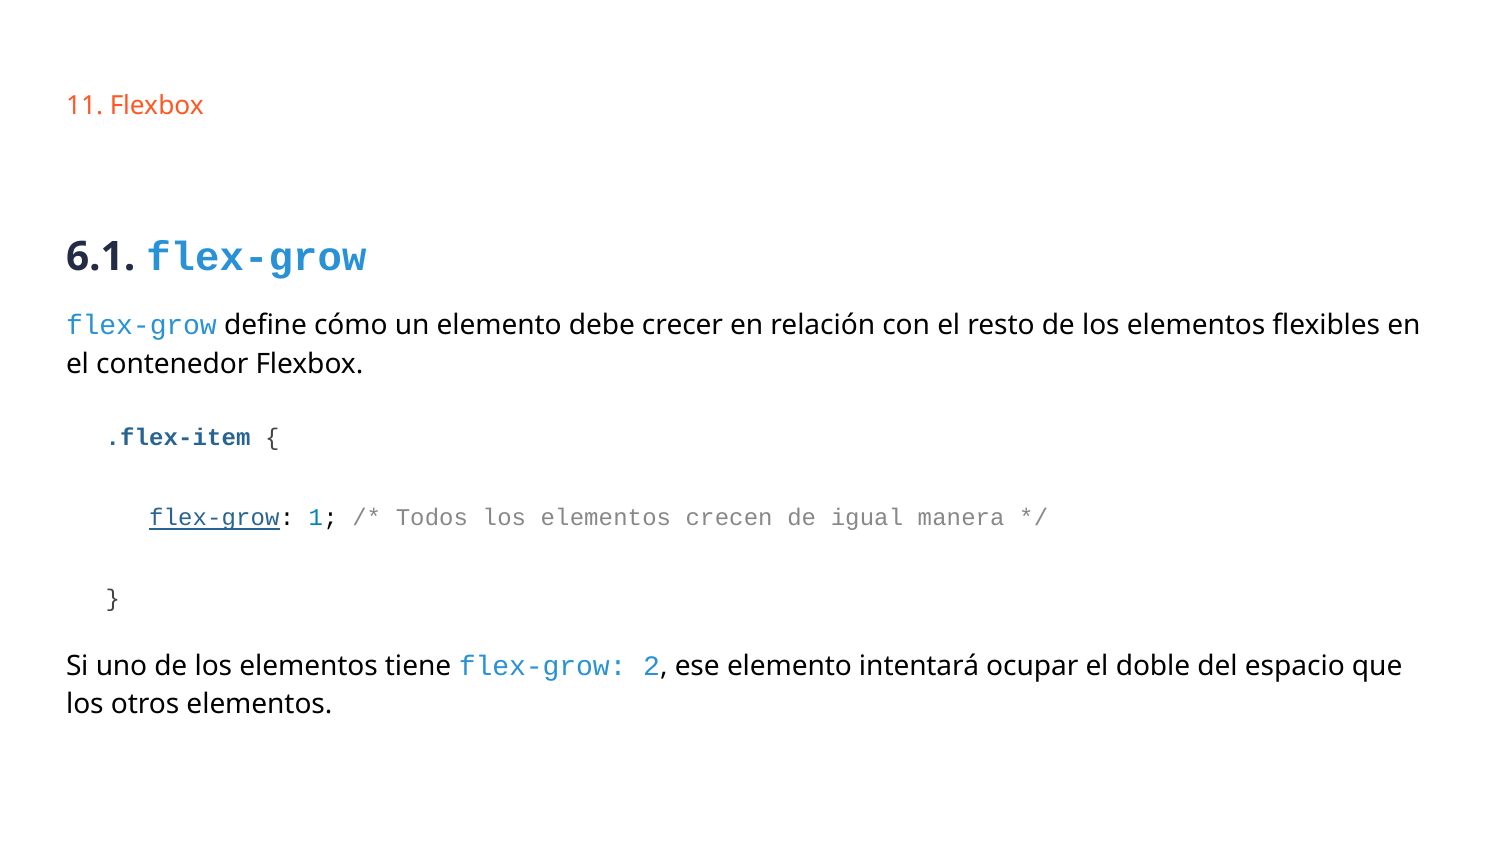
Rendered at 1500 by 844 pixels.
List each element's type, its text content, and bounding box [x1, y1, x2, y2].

list 6.1. flex-grow flex-grow define cómo un elemento debe crecer en relación con el resto de los elementos flexibles en el contenedor Flexbox. .flex-item { flex-grow: 1; /* Todos los elementos crecen de igual manera */ } Si uno de los elementos tiene flex-grow: 2, ese elemento intentará ocupar el doble del espacio que los otros elementos. [51, 189, 1449, 750]
title 11. Flexbox [51, 72, 1449, 167]
